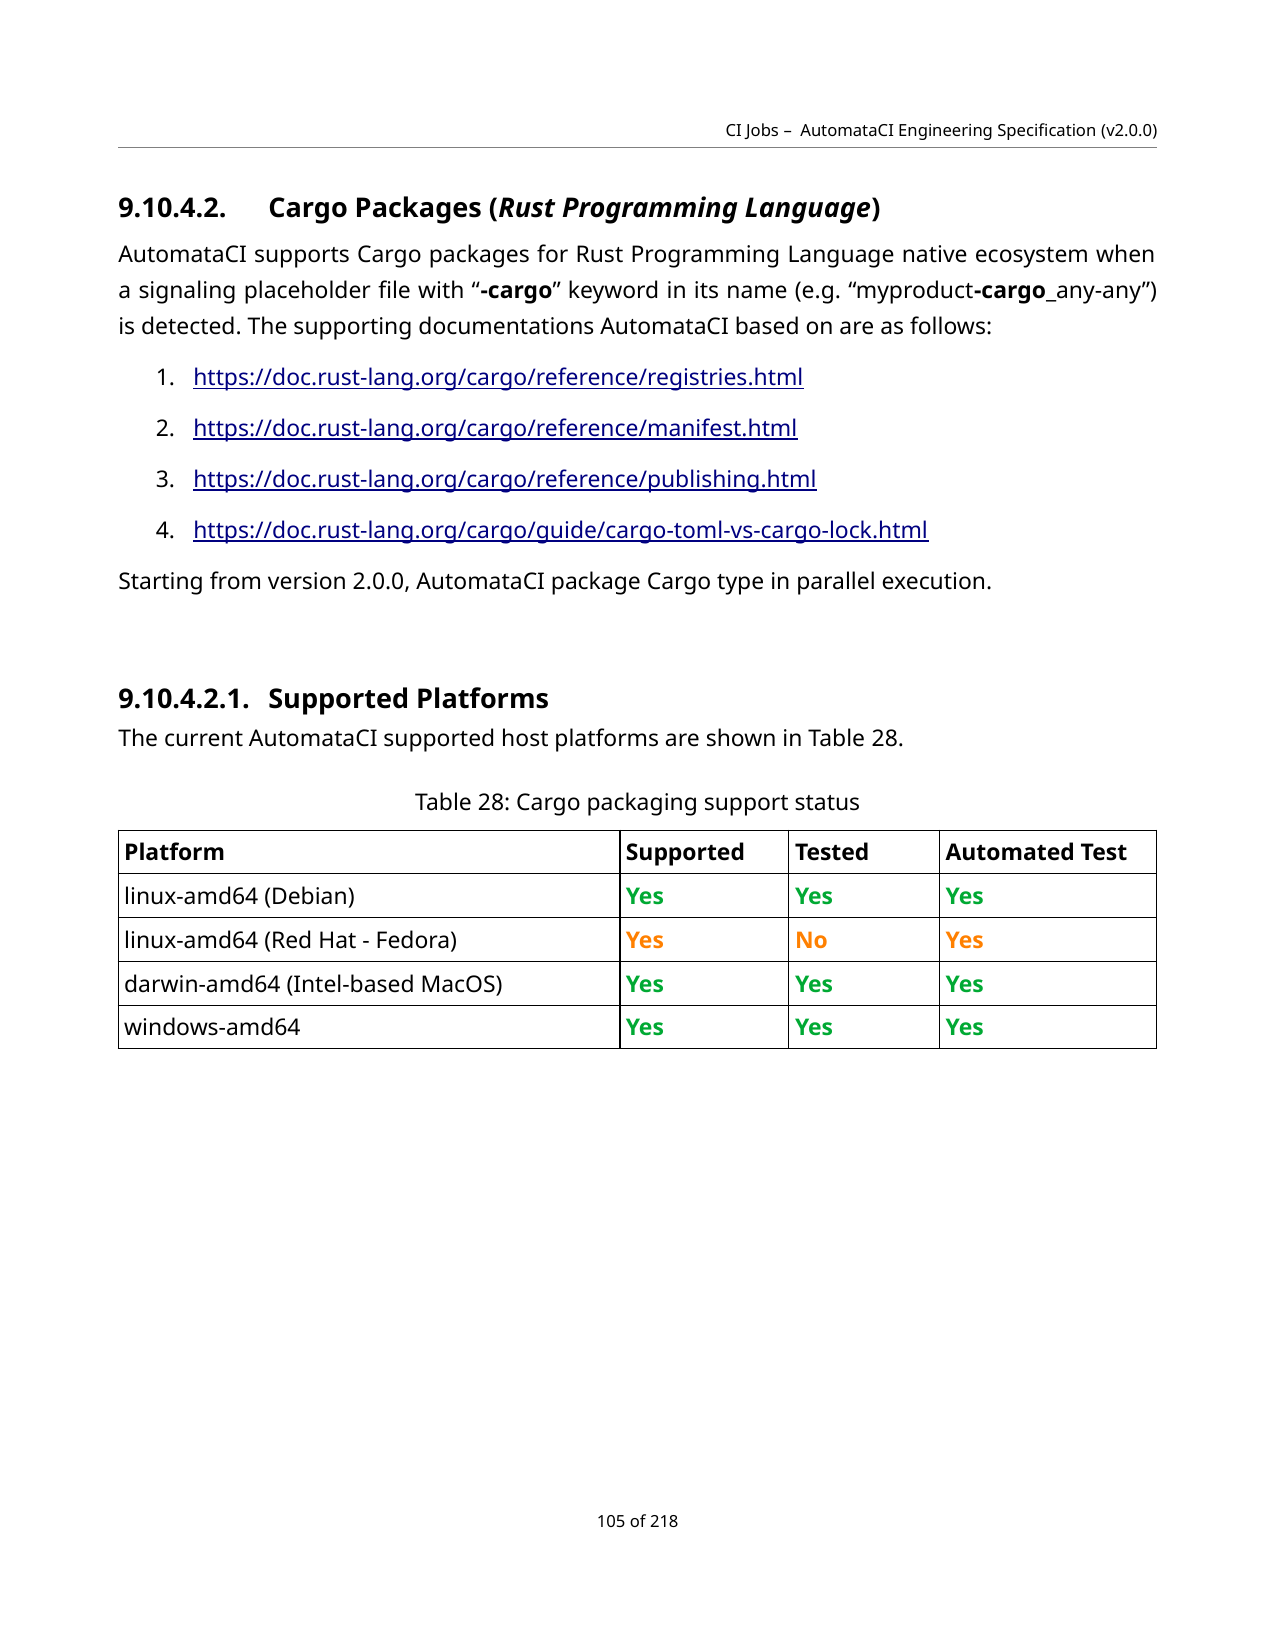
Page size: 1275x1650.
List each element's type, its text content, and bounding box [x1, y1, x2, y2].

list https://doc.rust-lang.org/cargo/guide/cargo-toml-vs-cargo-lock.html [156, 514, 1157, 545]
text Table 28: Cargo packaging support status [118, 786, 1157, 817]
table_cell Yes [789, 1006, 939, 1048]
table_cell darwin-amd64 (Intel-based MacOS) [119, 962, 619, 1004]
subtitle Supported Platforms [118, 679, 1157, 716]
table_cell Yes [940, 918, 1156, 961]
table_cell Yes [940, 962, 1156, 1004]
table_cell linux-amd64 (Red Hat - Fedora) [119, 918, 619, 961]
table_cell windows-amd64 [119, 1006, 619, 1048]
text The current AutomataCI supported host platforms are shown in Table 28. [118, 722, 1157, 753]
list https://doc.rust-lang.org/cargo/reference/publishing.html [156, 463, 1157, 494]
table_cell Yes [789, 962, 939, 1004]
table_cell No [789, 918, 939, 961]
text AutomataCI supports Cargo packages for Rust Programming Language native ecosystem when a signaling placeholder file with “-cargo” keyword in its name (e.g. “myproduct-cargo_any-any”) is detected. The supporting documentations AutomataCI based on are as follows: [118, 238, 1157, 341]
table_cell Yes [940, 874, 1156, 917]
list https://doc.rust-lang.org/cargo/reference/manifest.html [156, 412, 1157, 443]
table_cell Yes [621, 874, 788, 917]
table_header Supported [621, 831, 788, 873]
table_header Automated Test [940, 831, 1156, 873]
table_cell Yes [621, 1006, 788, 1048]
table_cell Yes [789, 874, 939, 917]
text Starting from version 2.0.0, AutomataCI package Cargo type in parallel execution. [118, 565, 1157, 596]
table_cell linux-amd64 (Debian) [119, 874, 619, 917]
table_cell Yes [621, 962, 788, 1004]
subtitle Cargo Packages (Rust Programming Language) [118, 189, 1157, 226]
table_header Platform [119, 831, 619, 873]
list https://doc.rust-lang.org/cargo/reference/registries.html [156, 361, 1157, 392]
table_cell Yes [940, 1006, 1156, 1048]
table_header Tested [789, 831, 939, 873]
table_cell Yes [621, 918, 788, 961]
